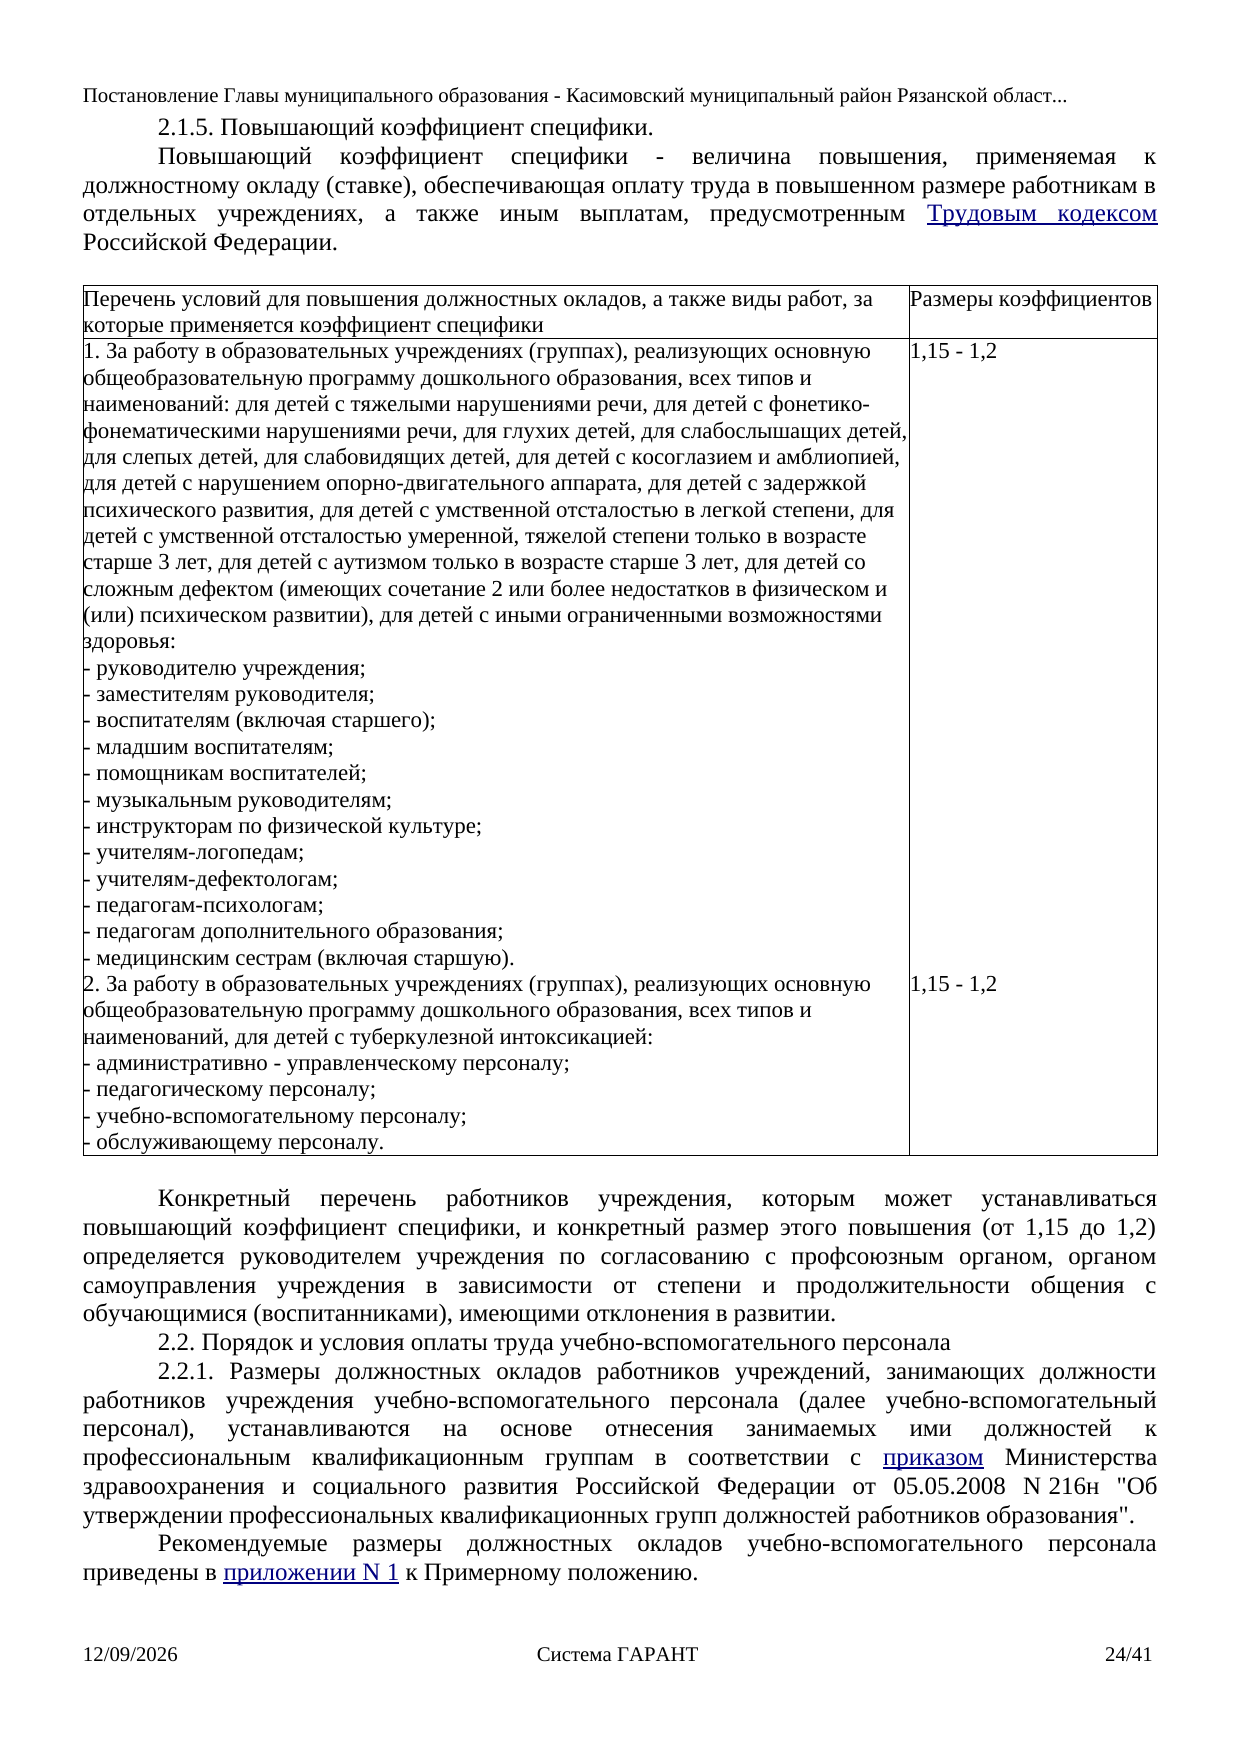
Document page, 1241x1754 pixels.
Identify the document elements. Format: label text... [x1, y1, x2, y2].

text 2.1.5. Повышающий коэффициент специфики. [83, 112, 1157, 141]
table_cell 1,15 - 1,2 [910, 339, 1157, 970]
text 2.2. Порядок и условия оплаты труда учебно-вспомогательного персонала [83, 1327, 1157, 1356]
text Рекомендуемые размеры должностных окладов учебно-вспомогательного персонала приведены в приложении N 1 к Примерному положению. [83, 1528, 1157, 1586]
table_header Перечень условий для повышения должностных окладов, а также виды работ, за которые применяется коэффициент специфики [84, 286, 909, 338]
table_cell 1,15 - 1,2 [910, 970, 1157, 1155]
text Конкретный перечень работников учреждения, которым может устанавливаться повышающий коэффициент специфики, и конкретный размер этого повышения (от 1,15 до 1,2) определяется руководителем учреждения по согласованию с профсоюзным органом, органом самоуправления учреждения в зависимости от степени и продолжительности общения с обучающимися (воспитанниками), имеющими отклонения в развитии. [83, 1183, 1157, 1327]
table_cell 1. За работу в образовательных учреждениях (группах), реализующих основную общеобразовательную программу дошкольного образования, всех типов и наименований: для детей с тяжелыми нарушениями речи, для детей с фонетико-фонематическими нарушениями речи, для глухих детей, для слабослышащих детей, для слепых детей, для слабовидящих детей, для детей с косоглазием и амблиопией, для детей с нарушением опорно-двигательного аппарата, для детей с задержкой психического развития, для детей с умственной отсталостью в легкой степени, для детей с умственной отсталостью умеренной, тяжелой степени только в возрасте старше 3 лет, для детей с аутизмом только в возрасте старше 3 лет, для детей со сложным дефектом (имеющих сочетание 2 или более недостатков в физическом и (или) психическом развитии), для детей с иными ограниченными возможностями здоровья: - руководителю учреждения; - заместителям руководителя; - воспитателям (включая старшего); - младшим воспитателям; - помощникам воспитателей; - музыкальным руководителям; - инструкторам по физической культуре; - учителям-логопедам; - учителям-дефектологам; - педагогам-психологам; - педагогам дополнительного образования; - медицинским сестрам (включая старшую). [84, 339, 909, 970]
table_cell 2. За работу в образовательных учреждениях (группах), реализующих основную общеобразовательную программу дошкольного образования, всех типов и наименований, для детей с туберкулезной интоксикацией: - административно - управленческому персоналу; - педагогическому персоналу; - учебно-вспомогательному персоналу; - обслуживающему персоналу. [84, 970, 909, 1155]
table_header Размеры коэффициентов [910, 286, 1157, 338]
text Повышающий коэффициент специфики - величина повышения, применяемая к должностному окладу (ставке), обеспечивающая оплату труда в повышенном размере работникам в отдельных учреждениях, а также иным выплатам, предусмотренным Трудовым кодексом Российской Федерации. [83, 141, 1157, 256]
text 2.2.1. Размеры должностных окладов работников учреждений, занимающих должности работников учреждения учебно-вспомогательного персонала (далее учебно-вспомогательный персонал), устанавливаются на основе отнесения занимаемых ими должностей к профессиональным квалификационным группам в соответствии с приказом Министерства здравоохранения и социального развития Российской Федерации от 05.05.2008 N 216н "Об утверждении профессиональных квалификационных групп должностей работников образования". [83, 1356, 1157, 1528]
